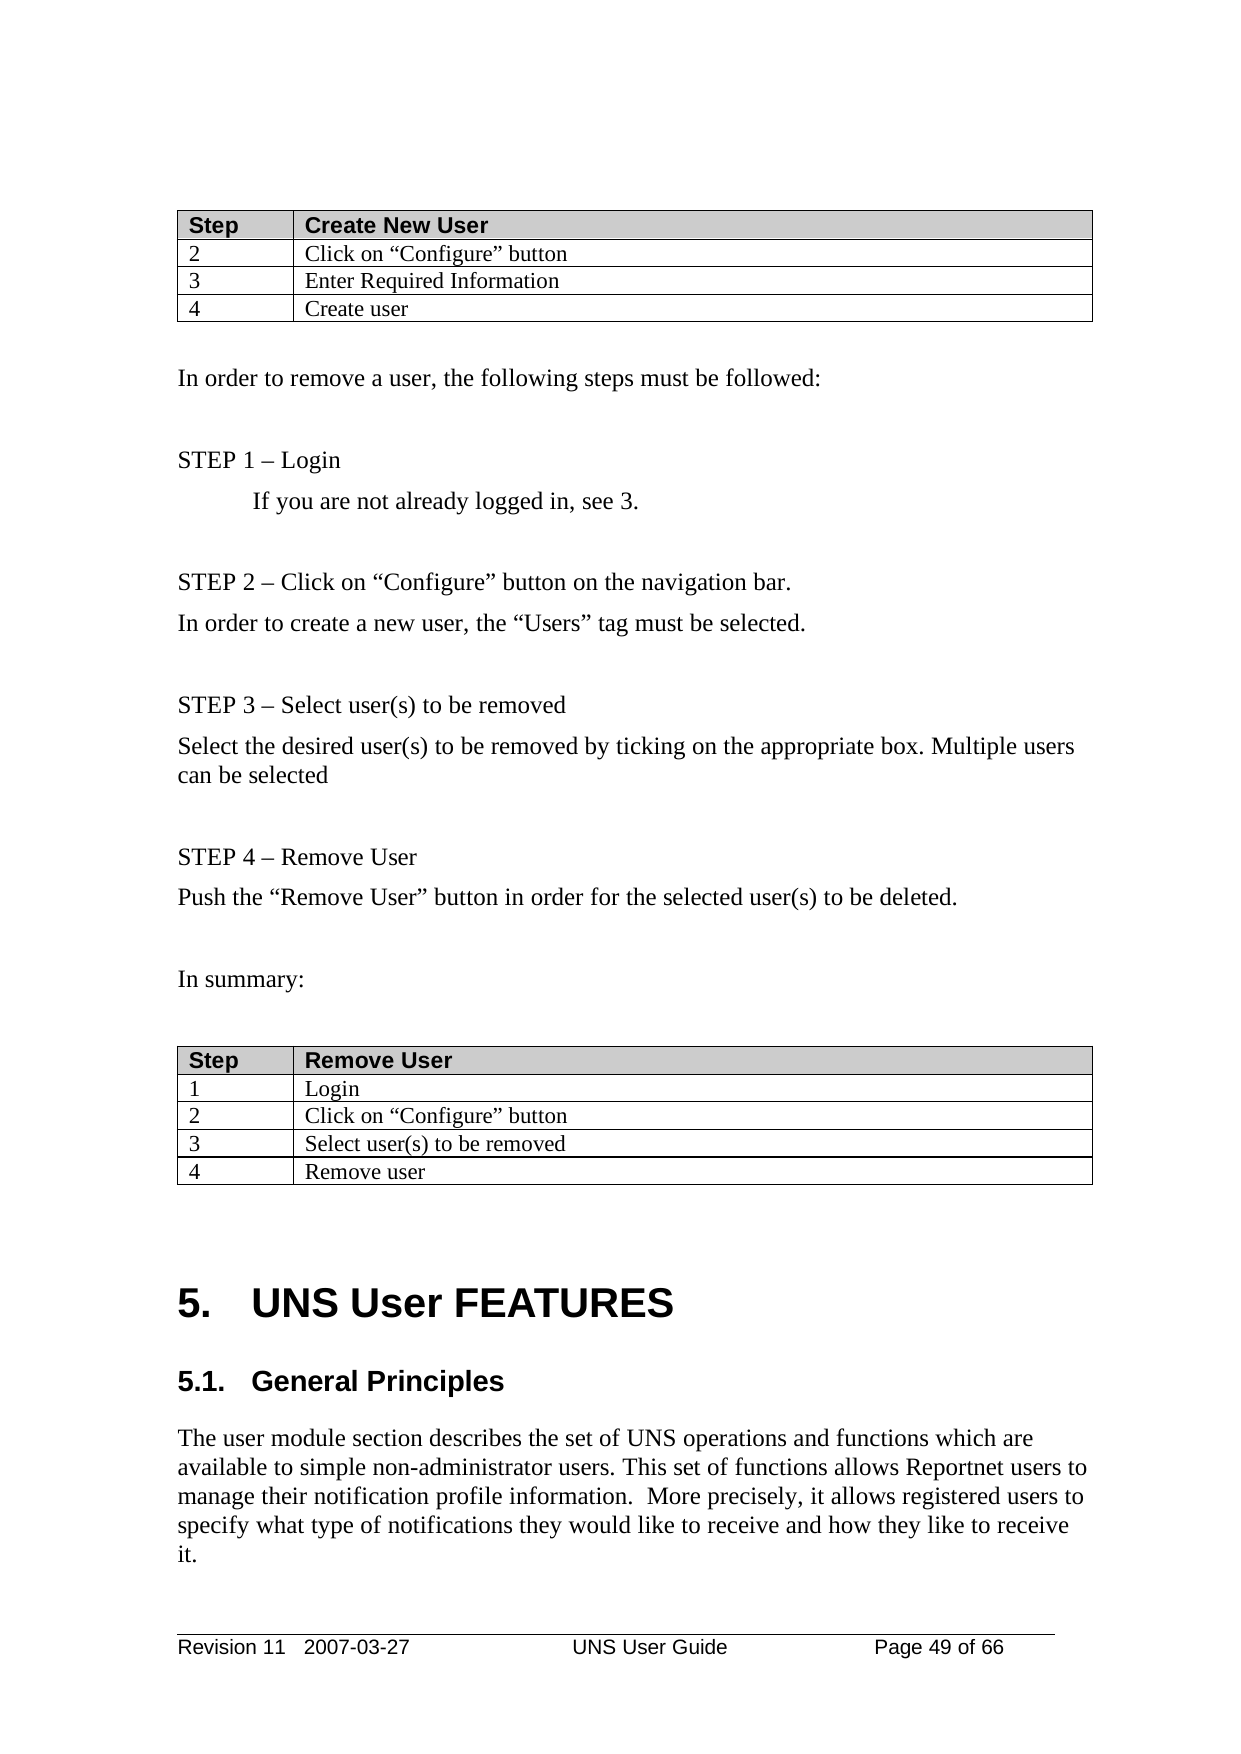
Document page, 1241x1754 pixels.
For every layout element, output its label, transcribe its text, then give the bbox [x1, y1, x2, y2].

table_header Create New User [294, 211, 1092, 238]
text STEP 2 – Click on “Configure” button on the navigation bar. [177, 567, 1092, 596]
text The user module section describes the set of UNS operations and functions which are available to simple non-administrator users. This set of functions allows Reportnet users to manage their notification profile information. More precisely, it allows registered users to specify what type of notifications they would like to receive and how they like to receive it. [177, 1423, 1092, 1568]
text In order to remove a user, the following steps must be followed: [177, 363, 1092, 392]
table_header Remove User [294, 1047, 1092, 1074]
table_cell Login [294, 1075, 1092, 1101]
text STEP 1 – Login [177, 445, 1092, 474]
table_cell Select user(s) to be removed [294, 1130, 1092, 1156]
table_cell Click on “Configure” button [294, 1102, 1092, 1129]
table_header Step [178, 1047, 293, 1074]
table_cell Create user [294, 295, 1092, 321]
text In order to create a new user, the “Users” tag must be selected. [177, 608, 1092, 637]
table_header Step [178, 211, 293, 238]
table_cell 4 [178, 295, 293, 321]
text If you are not already logged in, see 3. [177, 486, 1092, 515]
text STEP 3 – Select user(s) to be removed [177, 690, 1092, 719]
text Push the “Remove User” button in order for the selected user(s) to be deleted. [177, 882, 1092, 911]
table_cell Remove user [294, 1158, 1092, 1184]
table_cell Click on “Configure” button [294, 240, 1092, 266]
table_cell 2 [178, 240, 293, 266]
table_cell 4 [178, 1158, 293, 1184]
text In summary: [177, 964, 1092, 993]
table_cell Enter Required Information [294, 267, 1092, 294]
subtitle UNS User FEATURES [177, 1278, 1092, 1326]
table_cell 1 [178, 1075, 293, 1101]
text STEP 4 – Remove User [177, 841, 1092, 870]
subtitle General Principles [177, 1364, 1092, 1398]
table_cell 3 [178, 267, 293, 294]
table_cell 3 [178, 1130, 293, 1156]
table_cell 2 [178, 1102, 293, 1129]
text Select the desired user(s) to be removed by ticking on the appropriate box. Multiple users can be selected [177, 731, 1092, 789]
